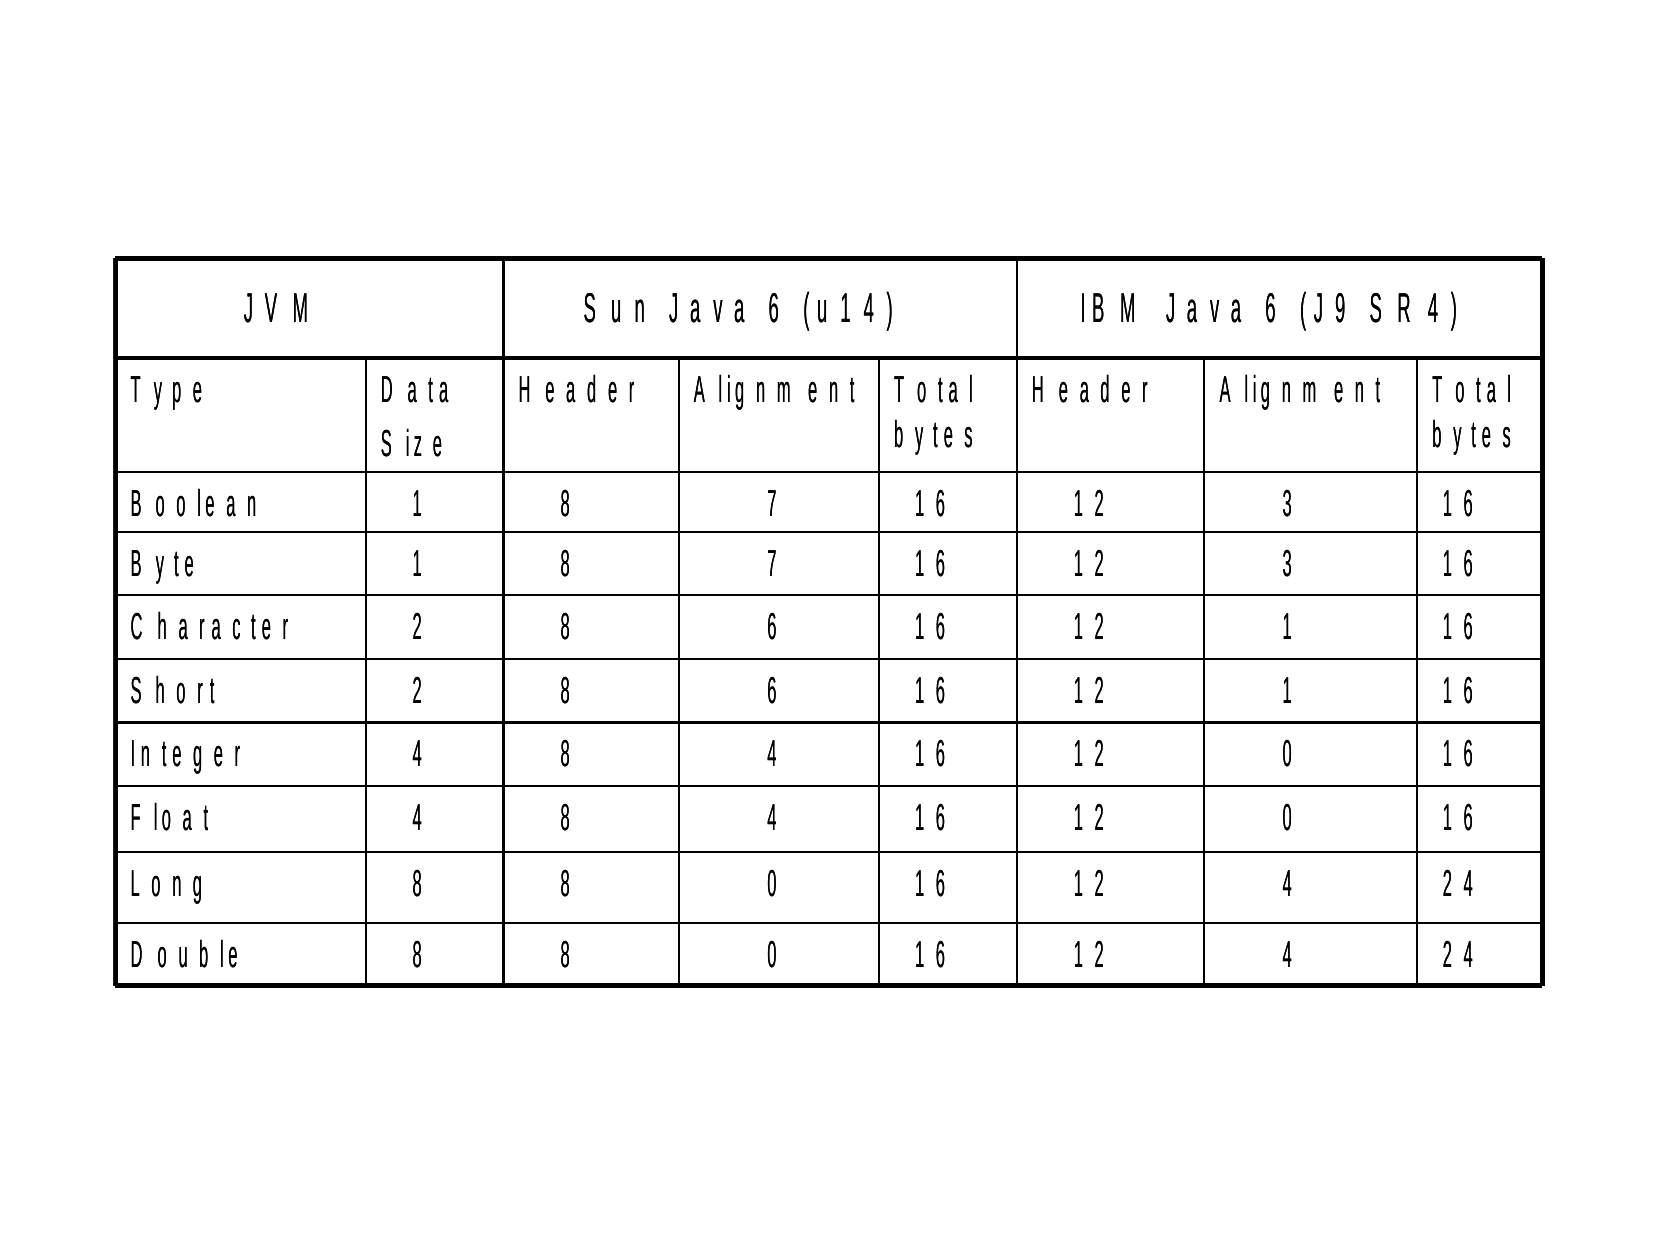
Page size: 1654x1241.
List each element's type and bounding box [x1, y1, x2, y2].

picture [113, 256, 1548, 991]
